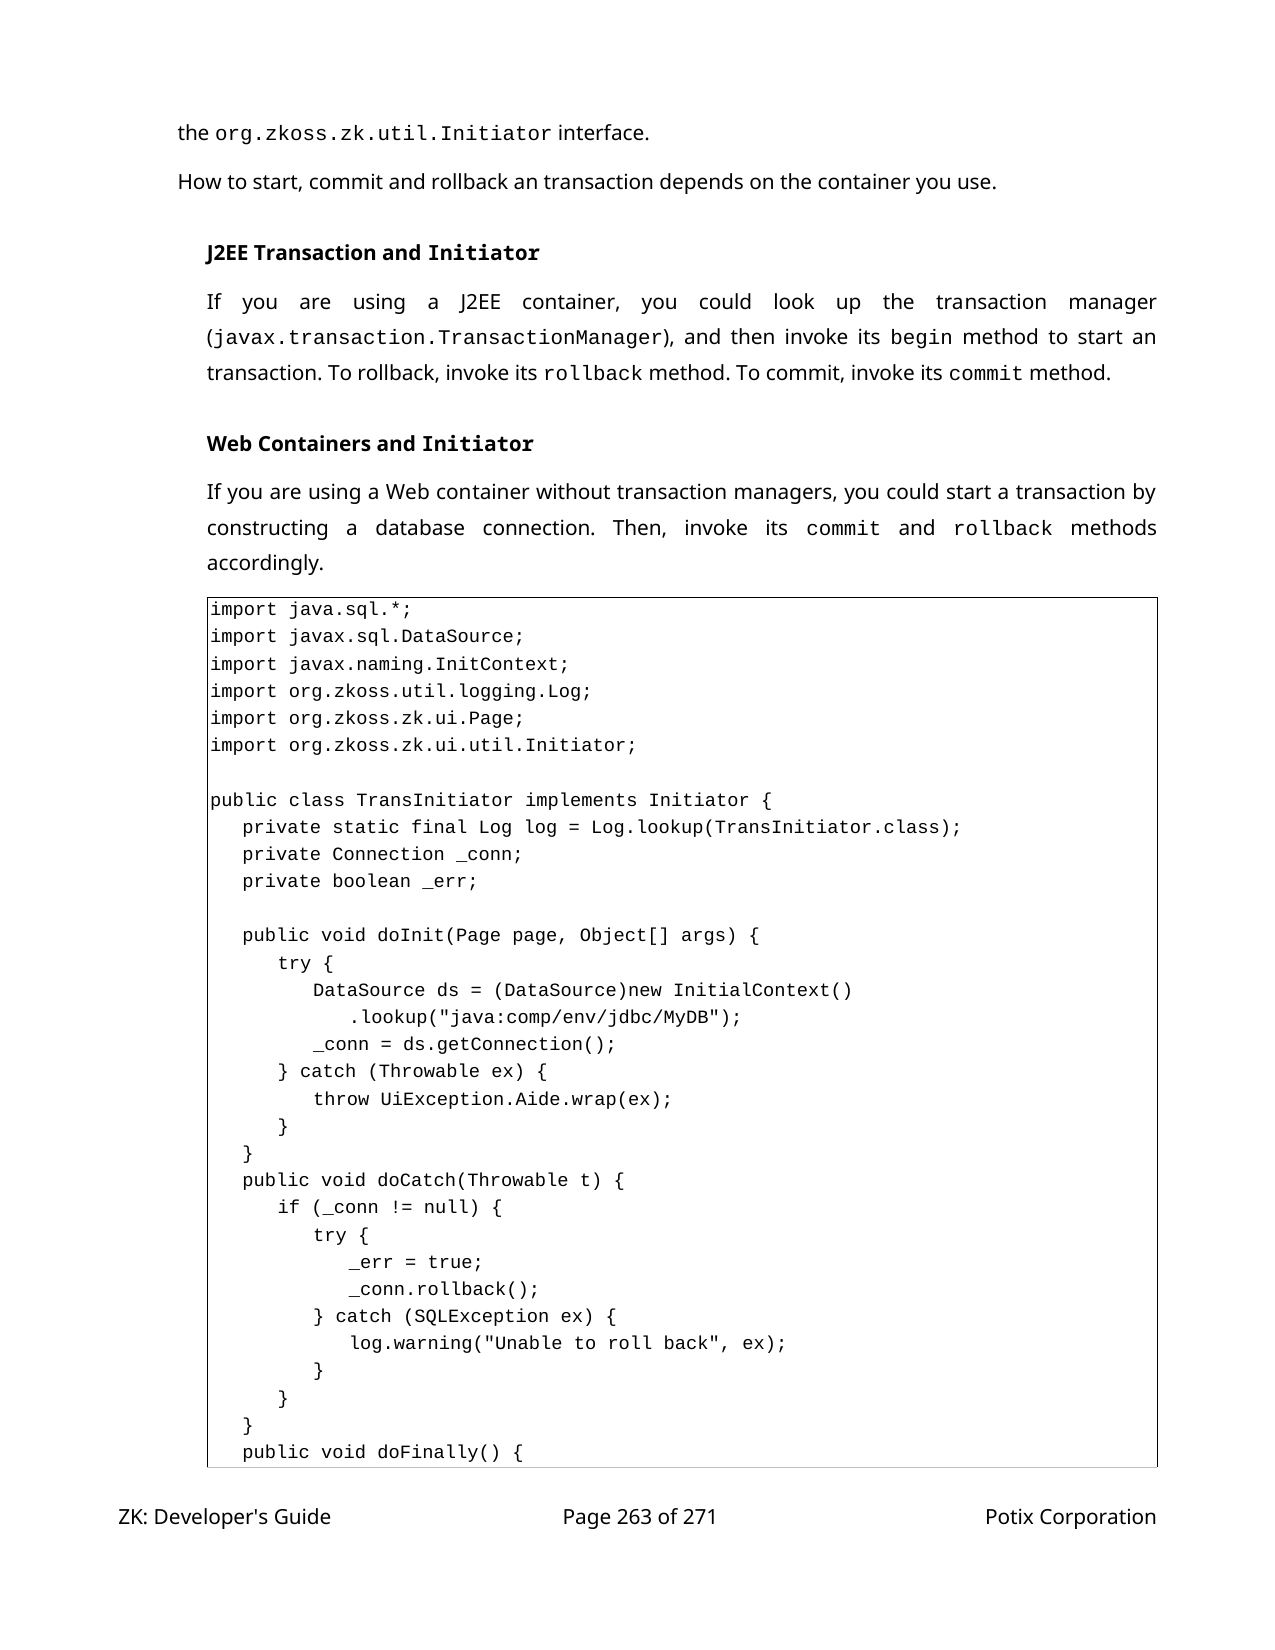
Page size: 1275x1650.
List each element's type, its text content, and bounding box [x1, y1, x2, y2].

text public void doInit(Page page, Object[] args) { [208, 923, 1157, 948]
text log.warning("Unable to roll back", ex); [208, 1331, 1157, 1355]
text import org.zkoss.util.logging.Log; [208, 679, 1157, 703]
text import org.zkoss.zk.ui.util.Initiator; [208, 733, 1157, 757]
text private static final Log log = Log.lookup(TransInitiator.class); [208, 814, 1157, 839]
text try { [208, 951, 1157, 975]
text import javax.sql.DataSource; [208, 624, 1157, 648]
text _err = true; [208, 1249, 1157, 1274]
text } [208, 1358, 1157, 1383]
text .lookup("java:comp/env/jdbc/MyDB"); [208, 1005, 1157, 1029]
text private Connection _conn; [208, 842, 1157, 866]
subtitle J2EE Transaction and Initiator [207, 238, 1157, 266]
text } [208, 1413, 1157, 1437]
text import org.zkoss.zk.ui.Page; [208, 706, 1157, 730]
text } catch (Throwable ex) { [208, 1059, 1157, 1083]
text If you are using a J2EE container, you could look up the transaction manager (javax.transaction.TransactionManager), and then invoke its begin method to start an transaction. To rollback, invoke its rollback method. To commit, invoke its commit method. [207, 287, 1157, 386]
text How to start, commit and rollback an transaction depends on the container you use. [177, 167, 1157, 196]
text throw UiException.Aide.wrap(ex); [208, 1086, 1157, 1111]
text } [208, 1386, 1157, 1410]
text try { [208, 1222, 1157, 1247]
text _conn = ds.getConnection(); [208, 1032, 1157, 1056]
text If you are using a Web container without transaction managers, you could start a transaction by constructing a database connection. Then, invoke its commit and rollback methods accordingly. [207, 477, 1157, 576]
text } [208, 1114, 1157, 1138]
text import javax.naming.InitContext; [208, 651, 1157, 676]
text if (_conn != null) { [208, 1195, 1157, 1219]
text public class TransInitiator implements Initiator { [208, 787, 1157, 812]
text import java.sql.*; [208, 598, 1157, 621]
text } [208, 1141, 1157, 1165]
text public void doCatch(Throwable t) { [208, 1168, 1157, 1192]
text private boolean _err; [208, 869, 1157, 893]
text } catch (SQLException ex) { [208, 1304, 1157, 1328]
text _conn.rollback(); [208, 1277, 1157, 1301]
text public void doFinally() { [208, 1440, 1157, 1467]
subtitle Web Containers and Initiator [207, 429, 1157, 457]
text the org.zkoss.zk.util.Initiator interface. [177, 118, 1157, 147]
text DataSource ds = (DataSource)new InitialContext() [208, 978, 1157, 1002]
